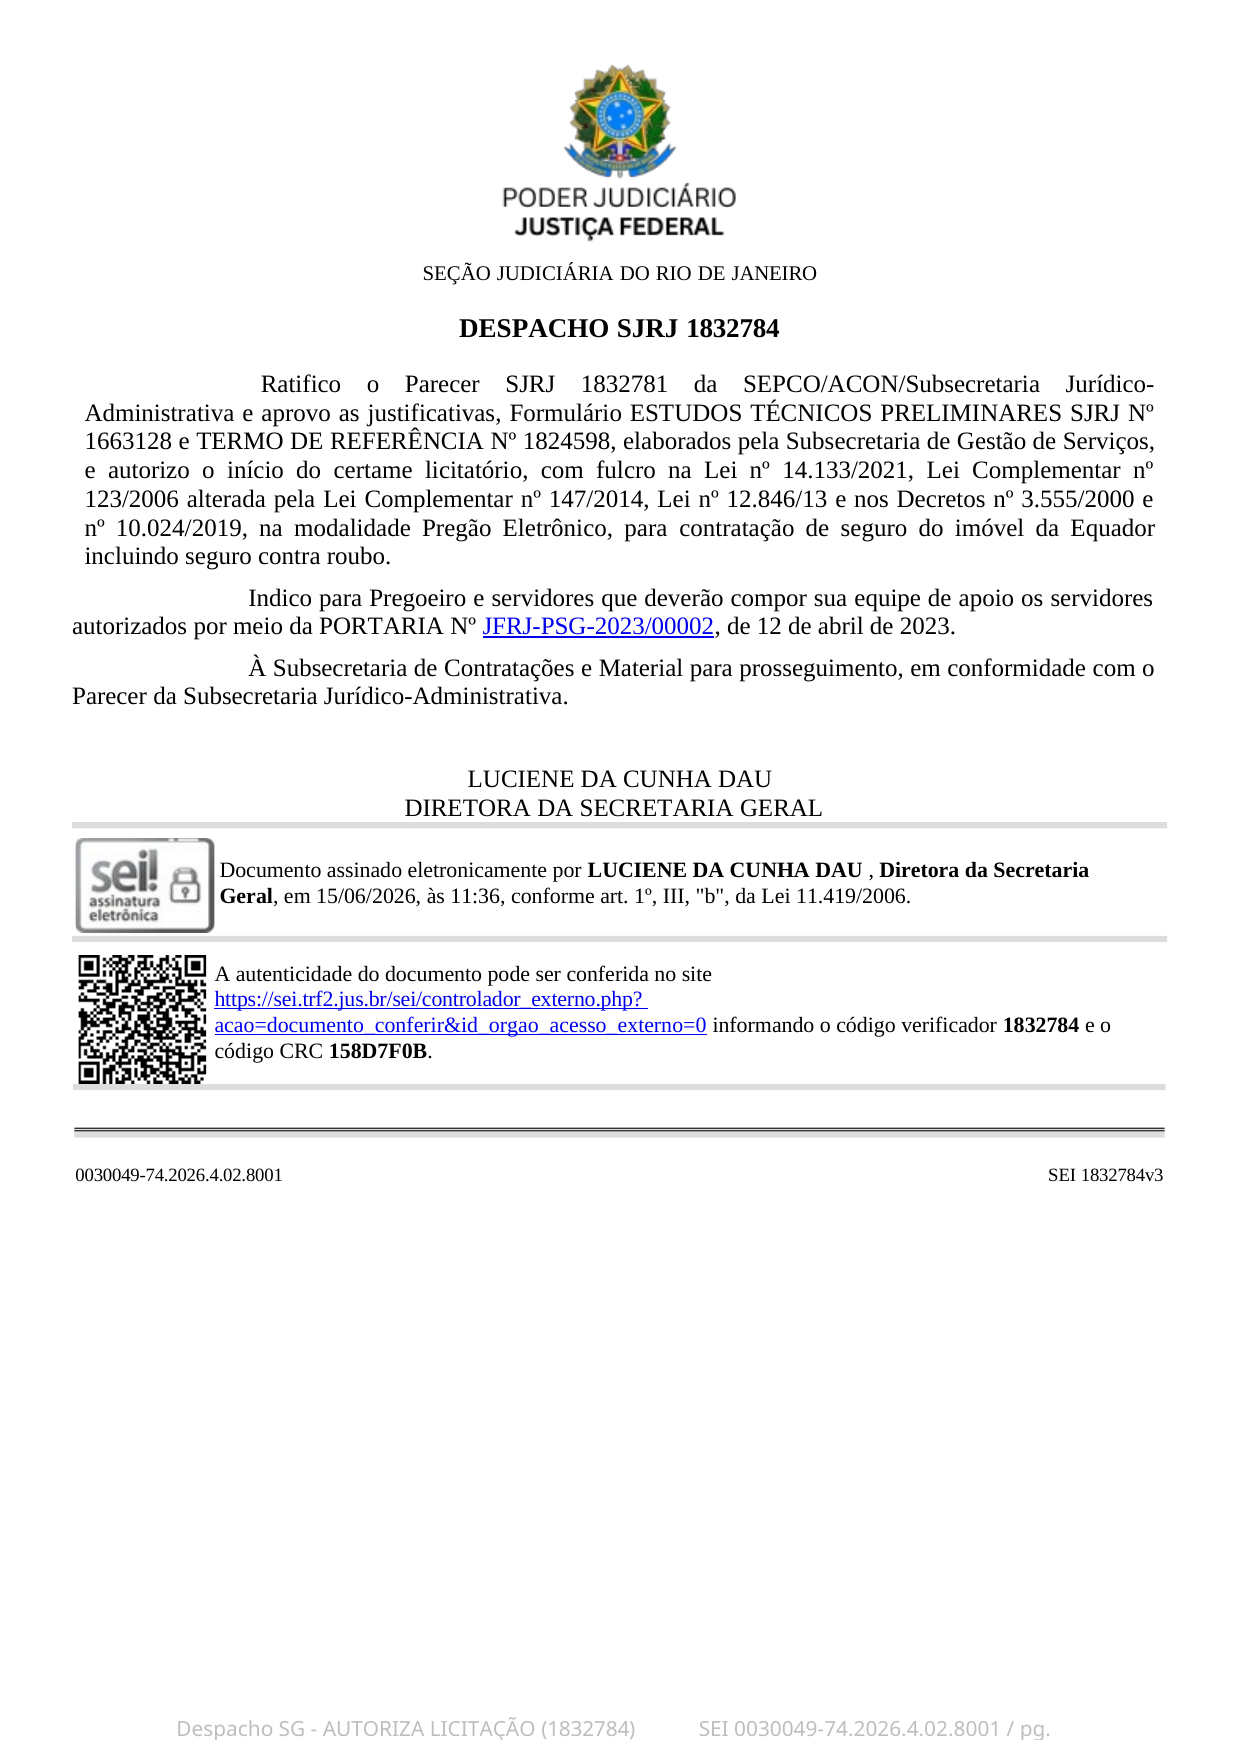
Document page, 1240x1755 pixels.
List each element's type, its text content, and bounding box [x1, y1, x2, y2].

text 0030049-74.2026.4.02.8001 SEI 1832784v3 [59, 1164, 1180, 1186]
text Indico para Pregoeiro e servidores que deverão compor sua equipe de apoio os servidores autorizados por meio da PORTARIA Nº JFRJ-PSG-2023/00002, de 12 de abril de 2023. [72, 583, 1154, 640]
subtitle DESPACHO SJRJ 1832784 [59, 312, 1179, 343]
text A autenticidade do documento pode ser conferida no site https://sei.trf2.jus.br/sei/controlador_externo.php? acao=documento_conferir&id_orgao_acesso_externo=0 informando o código verificador 1832784 e o código CRC 158D7F0B. [214, 961, 1120, 1063]
text Ratifico o Parecer SJRJ 1832781 da SEPCO/ACON/Subsecretaria Jurídico-Administrativa e aprovo as justificativas, Formulário ESTUDOS TÉCNICOS PRELIMINARES SJRJ Nº 1663128 e TERMO DE REFERÊNCIA Nº 1824598, elaborados pela Subsecretaria de Gestão de Serviços, e autorizo o início do certame licitatório, com fulcro na Lei nº 14.133/2021, Lei Complementar nº 123/2006 alterada pela Lei Complementar nº 147/2014, Lei nº 12.846/13 e nos Decretos nº 3.555/2000 e nº 10.024/2019, na modalidade Pregão Eletrônico, para contratação de seguro do imóvel da Equador incluindo seguro contra roubo. [84, 369, 1156, 570]
text À Subsecretaria de Contratações e Material para prosseguimento, em conformidade com o Parecer da Subsecretaria Jurídico-Administrativa. [72, 653, 1155, 710]
text SEÇÃO JUDICIÁRIA DO RIO DE JANEIRO [59, 261, 1181, 285]
text LUCIENE DA CUNHA DAU DIRETORA DA SECRETARIA GERAL [404, 764, 852, 821]
text Documento assinado eletronicamente por LUCIENE DA CUNHA DAU , Diretora da Secretaria Geral, em 15/06/2026, às 11:36, conforme art. 1º, III, "b", da Lei 11.419/2006. [219, 857, 1120, 908]
